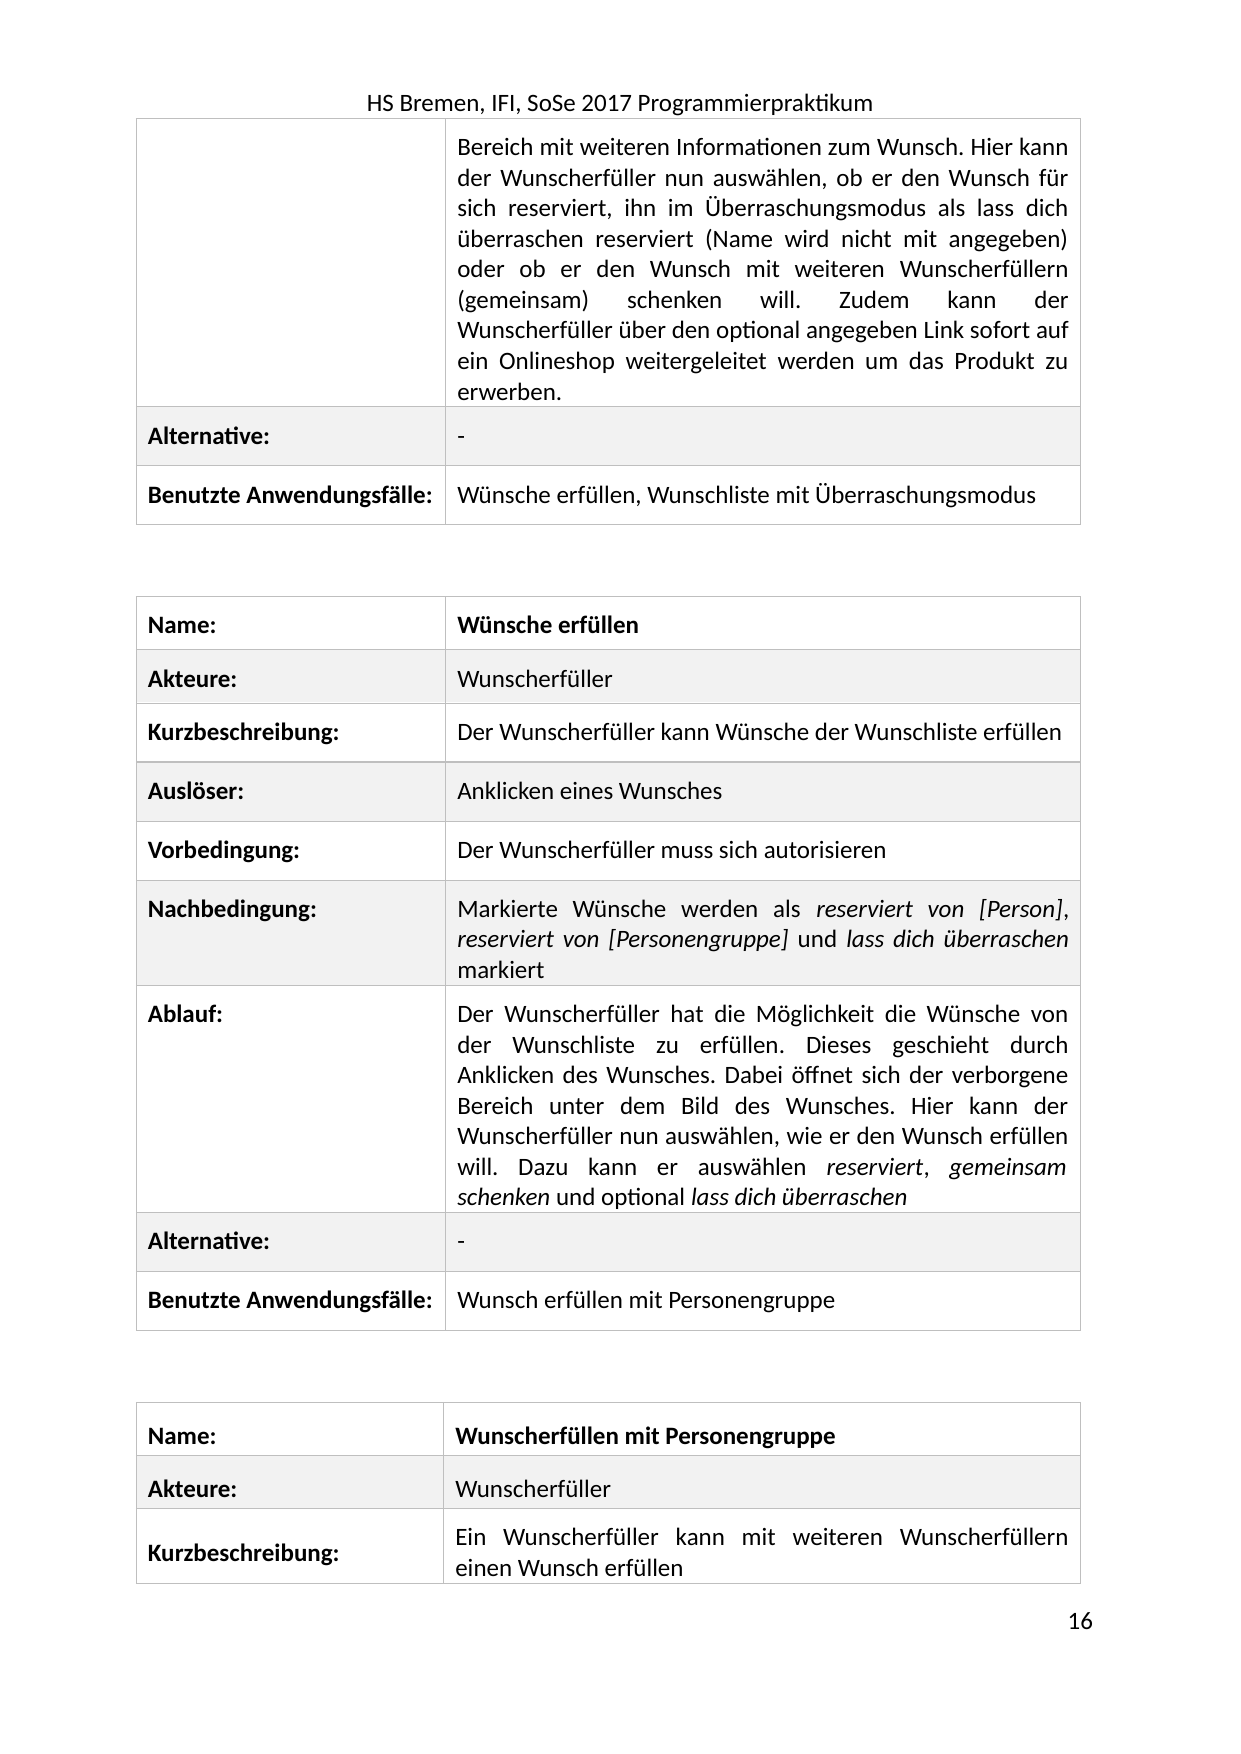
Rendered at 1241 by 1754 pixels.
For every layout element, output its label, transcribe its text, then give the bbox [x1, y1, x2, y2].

table_cell Benutzte Anwendungsfälle: [137, 1272, 445, 1330]
table_cell Wunscherfüller [446, 650, 1080, 702]
table_cell Kurzbeschreibung: [137, 1509, 443, 1583]
table_cell Anklicken eines Wunsches [446, 763, 1080, 821]
table_cell Auslöser: [137, 763, 445, 821]
table_header Wunscherfüllen mit Personengruppe [444, 1403, 1080, 1455]
table_cell Vorbedingung: [137, 822, 445, 879]
table_cell Akteure: [137, 650, 445, 702]
table_cell [137, 119, 445, 406]
table_cell Wunscherfüller [444, 1456, 1080, 1508]
table_cell - [446, 1213, 1080, 1271]
table_header Name: [137, 597, 445, 649]
table_cell Der Wunscherfüller hat die Möglichkeit die Wünsche von der Wunschliste zu erfüllen. Dieses geschieht durch Anklicken des Wunsches. Dabei öffnet sich der verborgene Bereich unter dem Bild des Wunsches. Hier kann der Wunscherfüller nun auswählen, wie er den Wunsch erfüllen will. Dazu kann er auswählen reserviert, gemeinsam schenken und optional lass dich überraschen [446, 986, 1080, 1212]
table_cell Bereich mit weiteren Informationen zum Wunsch. Hier kann der Wunscherfüller nun auswählen, ob er den Wunsch für sich reserviert, ihn im Überraschungsmodus als lass dich überraschen reserviert (Name wird nicht mit angegeben) oder ob er den Wunsch mit weiteren Wunscherfüllern (gemeinsam) schenken will. Zudem kann der Wunscherfüller über den optional angegeben Link sofort auf ein Onlineshop weitergeleitet werden um das Produkt zu erwerben. [446, 119, 1080, 406]
table_cell Benutzte Anwendungsfälle: [137, 466, 445, 524]
table_cell Wunsch erfüllen mit Personengruppe [446, 1272, 1080, 1330]
table_header Name: [137, 1403, 443, 1455]
table_cell Kurzbeschreibung: [137, 704, 445, 761]
table_cell Der Wunscherfüller kann Wünsche der Wunschliste erfüllen [446, 704, 1080, 761]
table_cell Alternative: [137, 1213, 445, 1271]
table_cell Ein Wunscherfüller kann mit weiteren Wunscherfüllern einen Wunsch erfüllen [444, 1509, 1080, 1583]
table_cell Alternative: [137, 407, 445, 465]
table_cell Nachbedingung: [137, 881, 445, 985]
table_cell - [446, 407, 1080, 465]
table_cell Wünsche erfüllen, Wunschliste mit Überraschungsmodus [446, 466, 1080, 524]
table_cell Der Wunscherfüller muss sich autorisieren [446, 822, 1080, 879]
table_cell Markierte Wünsche werden als reserviert von [Person], reserviert von [Personengruppe] und lass dich überraschen markiert [446, 881, 1080, 985]
table_header Wünsche erfüllen [446, 597, 1080, 649]
table_cell Ablauf: [137, 986, 445, 1212]
table_cell Akteure: [137, 1456, 443, 1508]
